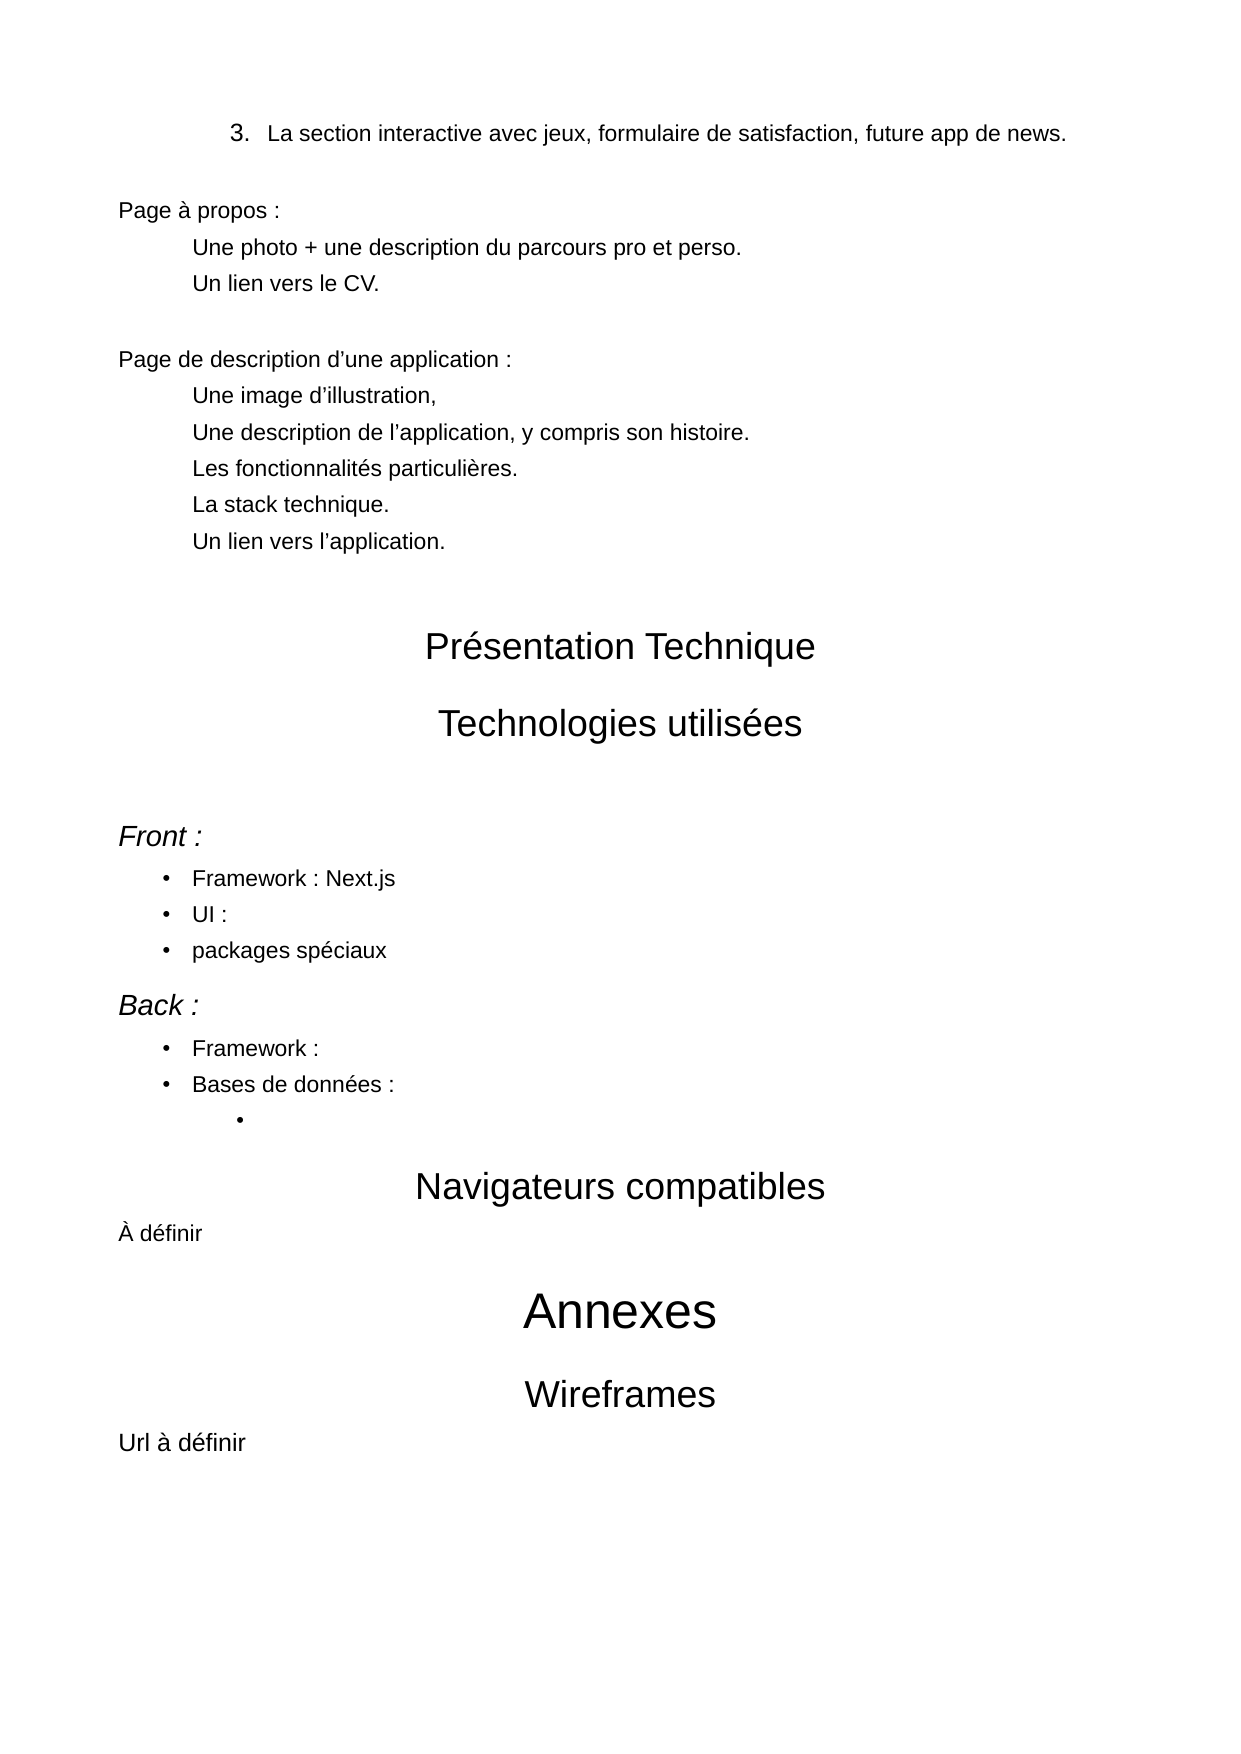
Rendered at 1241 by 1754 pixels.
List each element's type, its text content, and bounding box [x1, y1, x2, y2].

list La section interactive avec jeux, formulaire de satisfaction, future app de news. [229, 118, 1122, 147]
subtitle Navigateurs compatibles [118, 1164, 1122, 1207]
subtitle Présentation Technique [118, 624, 1122, 668]
text Url à définir [118, 1428, 1122, 1457]
subtitle Technologies utilisées [118, 701, 1122, 744]
subtitle Wireframes [118, 1372, 1122, 1415]
list Framework : [162, 1034, 1122, 1061]
text Page de description d’une application : [118, 346, 1122, 372]
text Une image d’illustration, [192, 382, 1122, 409]
subtitle Back : [118, 988, 1122, 1022]
subtitle Front : [118, 819, 1122, 852]
list packages spéciaux [162, 937, 1122, 964]
list Bases de données : [162, 1071, 1122, 1097]
text Une description de l’application, y compris son histoire. [192, 419, 1122, 445]
text La stack technique. [192, 491, 1122, 518]
text Un lien vers le CV. [192, 270, 1122, 296]
text Une photo + une description du parcours pro et perso. [192, 234, 1122, 260]
text Page à propos : [118, 197, 1122, 224]
subtitle Annexes [118, 1281, 1122, 1339]
list Framework : Next.js [162, 865, 1122, 891]
text À définir [118, 1220, 1122, 1246]
text Les fonctionnalités particulières. [192, 455, 1122, 481]
text Un lien vers l’application. [192, 528, 1122, 554]
list UI : [162, 901, 1122, 927]
